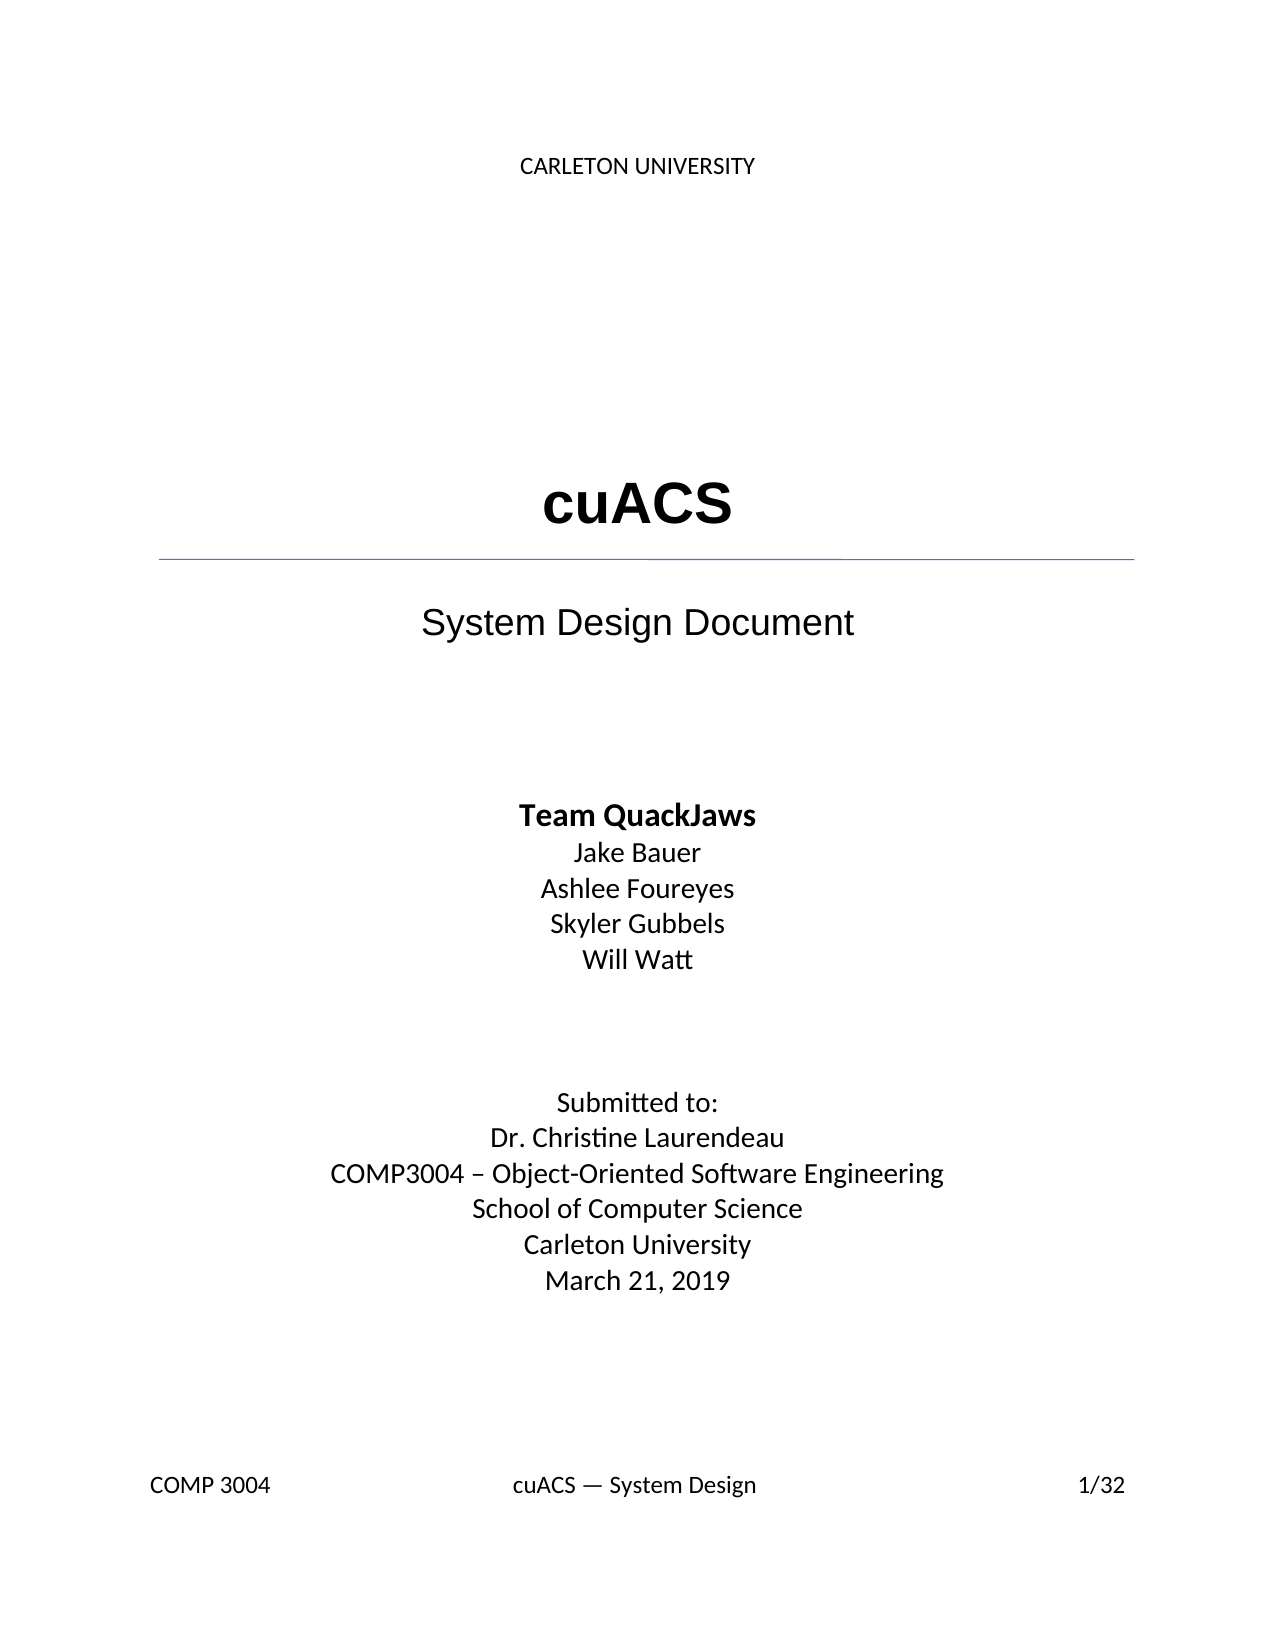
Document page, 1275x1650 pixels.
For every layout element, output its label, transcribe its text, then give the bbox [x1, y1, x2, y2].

text Dr. Christine Laurendeau [150, 1119, 1125, 1155]
text Team QuackJaws [150, 793, 1125, 834]
text Jake Bauer [150, 834, 1125, 870]
text School of Computer Science [150, 1191, 1125, 1226]
text Carleton University [150, 1226, 1125, 1262]
subtitle System Design Document [150, 600, 1125, 643]
title cuACS [150, 469, 1125, 536]
text COMP3004 – Object-Oriented Software Engineering [150, 1155, 1125, 1191]
text March 21, 2019 [150, 1262, 1125, 1297]
text Skyler Gubbels [150, 906, 1125, 941]
text CARLETON UNIVERSITY [150, 150, 1125, 181]
text Ashlee Foureyes [150, 870, 1125, 906]
text Will Watt [150, 941, 1125, 977]
text Submitted to: [150, 1084, 1125, 1119]
